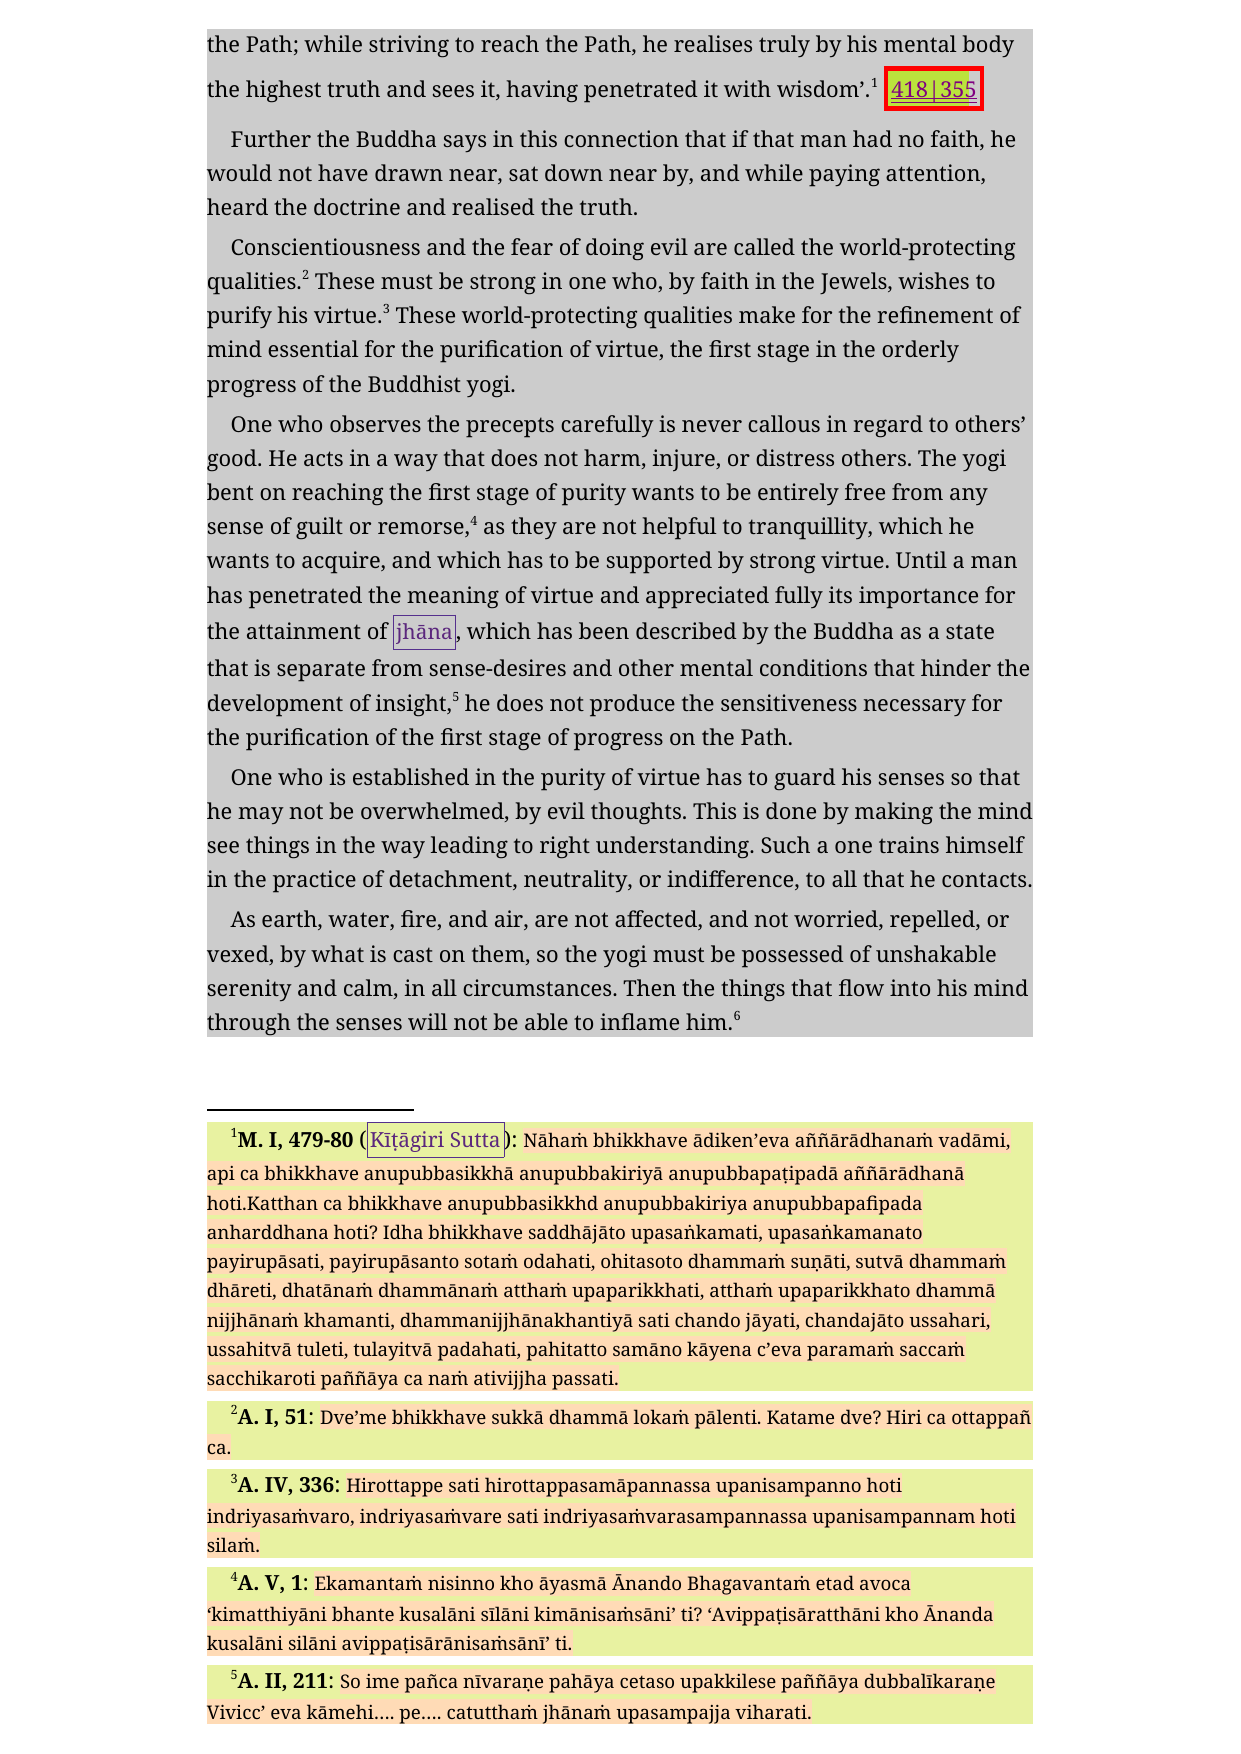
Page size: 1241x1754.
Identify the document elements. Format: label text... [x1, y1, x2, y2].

text A. I, 51: Dve’me bhikkhave sukkā dhammā lokaṁ pālenti. Katame dve? Hiri ca ottappañ ca. [207, 1401, 1033, 1460]
text As earth, water, fire, and air, are not affected, and not worried, repelled, or vexed, by what is cast on them, so the yogi must be possessed of unshakable serenity and calm, in all circumstances. Then the things that flow into his mind through the senses will not be able to inflame him. [207, 904, 1033, 1037]
text A. IV, 336: Hirottappe sati hirottappasamāpannassa upanisampanno hoti indriyasaṁvaro, indriyasaṁvare sati indriyasaṁvarasampannassa upanisampannam hoti silaṁ. [207, 1469, 1033, 1558]
text M. I, 479-80 (Kīṭāgiri Sutta): Nāhaṁ bhikkhave ādiken’eva aññārādhanaṁ vadāmi, api ca bhikkhave anupubbasikkhā anupubbakiriyā anupubbapaṭipadā aññārādhanā hoti.Katthan ca bhikkhave anupubbasikkhd anupubbakiriya anupubbapafipada anharddhana hoti? Idha bhikkhave saddhājāto upasaṅkamati, upasaṅkamanato payirupāsati, payirupāsanto sotaṁ odahati, ohitasoto dhammaṁ suṇāti, sutvā dhammaṁ dhāreti, dhatānaṁ dhammānaṁ atthaṁ upaparikkhati, atthaṁ upaparikkhato dhammā nijjhānaṁ khamanti, dhammanijjhānakhantiyā sati chando jāyati, chandajāto ussahari, ussahitvā tuleti, tulayitvā padahati, pahitatto samāno kāyena c’eva paramaṁ saccaṁ sacchikaroti paññāya ca naṁ ativijjha passati. [207, 1122, 1033, 1391]
text One who is established in the purity of virtue has to guard his senses so that he may not be overwhelmed, by evil thoughts. This is done by making the mind see things in the way leading to right understanding. Such a one trains himself in the practice of detachment, neutrality, or indifference, to all that he contacts. [207, 762, 1033, 894]
text A. V, 1: Ekamantaṁ nisinno kho āyasmā Ānando Bhagavantaṁ etad avoca ‘kimatthiyāni bhante kusalāni sīlāni kimānisaṁsāni’ ti? ‘Avippaṭisāratthāni kho Ānanda kusalāni silāni avippaṭisārānisaṁsānī’ ti. [207, 1567, 1033, 1656]
text the Path; while striving to reach the Path, he realises truly by his mental body the highest truth and sees it, having penetrated it with wisdom’. 418|355 [207, 29, 1033, 111]
text Conscientiousness and the fear of doing evil are called the world-protecting qualities. These must be strong in one who, by faith in the Jewels, wishes to purify his virtue. These world-protecting qualities make for the refinement of mind essential for the purification of virtue, the first stage in the orderly progress of the Buddhist yogi. [207, 232, 1033, 398]
text Further the Buddha says in this connection that if that man had no faith, he would not have drawn near, sat down near by, and while paying attention, heard the doctrine and realised the truth. [207, 123, 1033, 222]
text A. II, 211: So ime pañca nīvaraṇe pahāya cetaso upakkilese paññāya dubbalīkaraṇe Vivicc’ eva kāmehi…. pe…. catutthaṁ jhānaṁ upasampajja viharati. [207, 1665, 1033, 1724]
text One who observes the precepts carefully is never callous in regard to others’ good. He acts in a way that does not harm, injure, or distress others. The yogi bent on reaching the first stage of purity wants to be entirely free from any sense of guilt or remorse, as they are not helpful to tranquillity, which he wants to acquire, and which has to be supported by strong virtue. Until a man has penetrated the meaning of virtue and appreciated fully its importance for the attainment of jhāna, which has been described by the Buddha as a state that is separate from sense-desires and other mental conditions that hinder the development of insight, he does not produce the sensitiveness necessary for the purification of the first stage of progress on the Path. [207, 409, 1033, 751]
